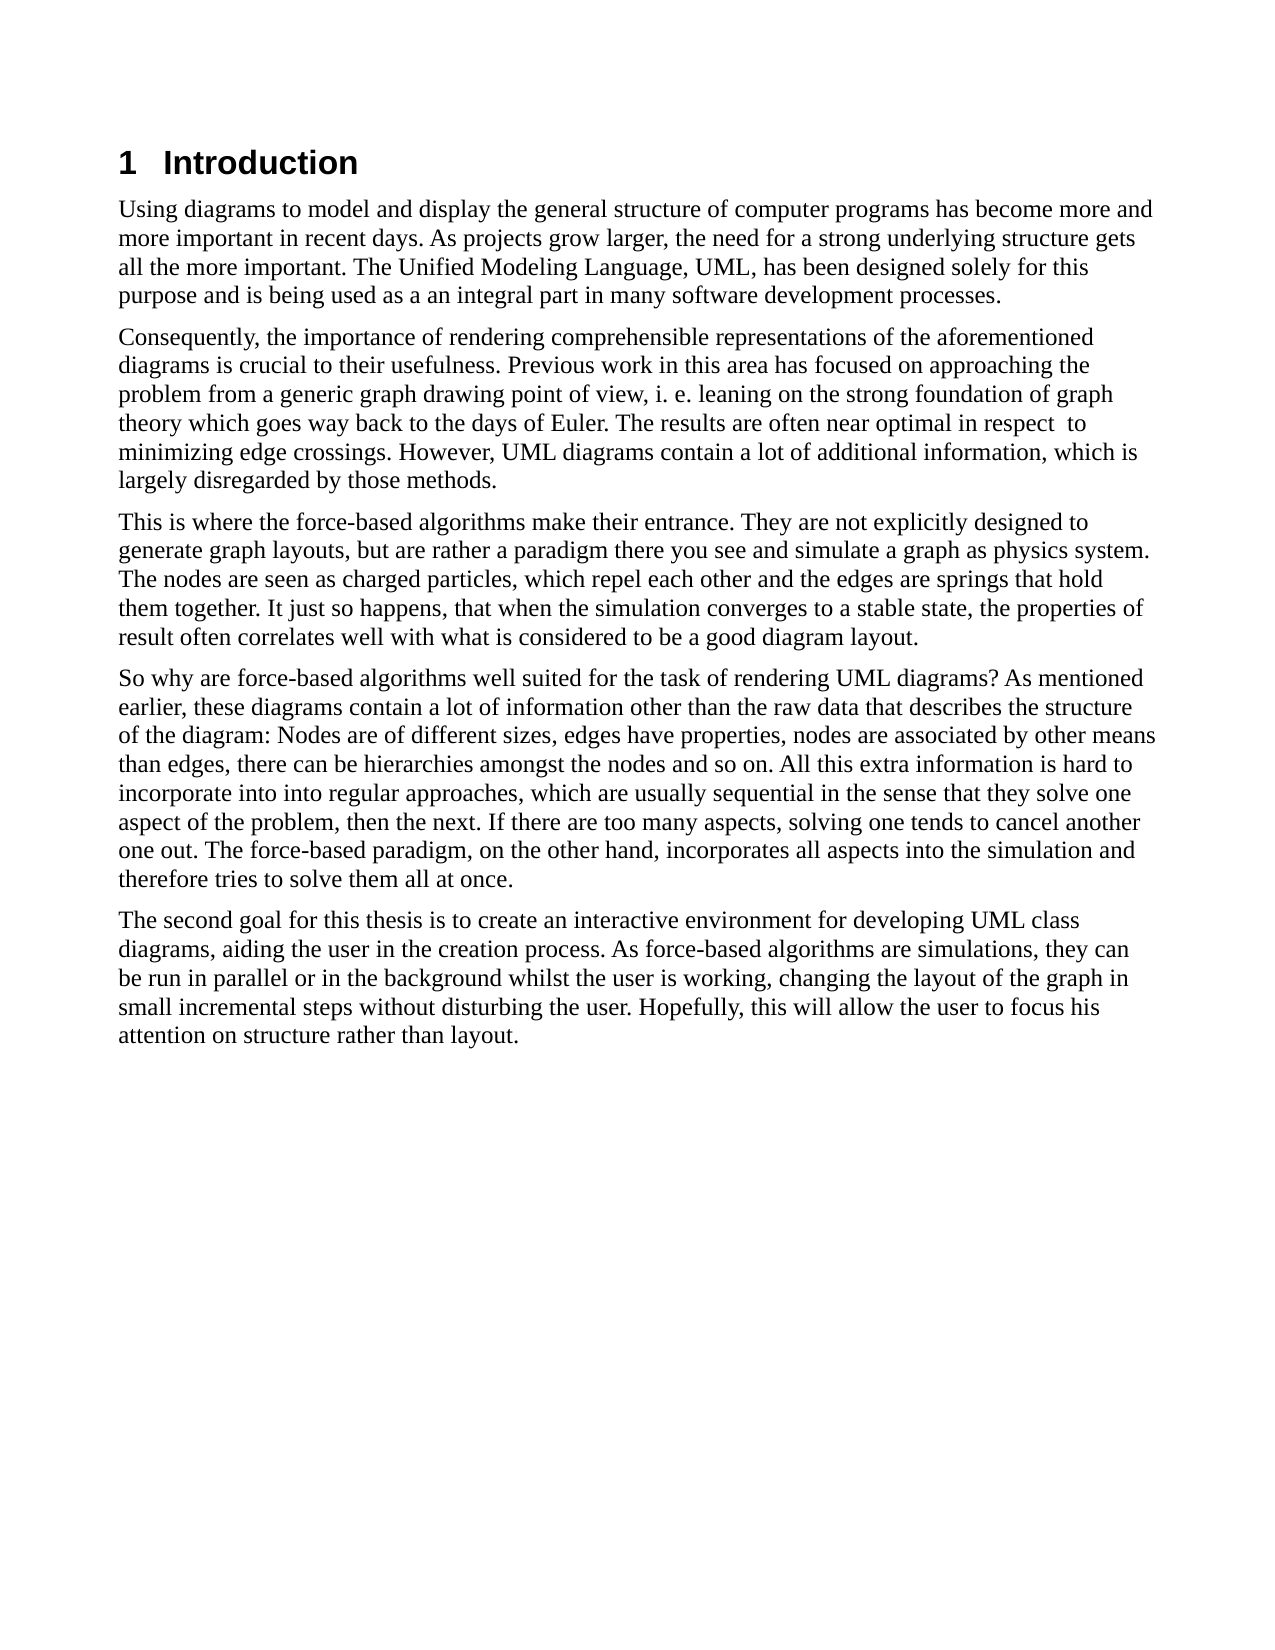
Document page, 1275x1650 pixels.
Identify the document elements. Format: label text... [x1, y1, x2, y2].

text This is where the force-based algorithms make their entrance. They are not explicitly designed to generate graph layouts, but are rather a paradigm there you see and simulate a graph as physics system. The nodes are seen as charged particles, which repel each other and the edges are springs that hold them together. It just so happens, that when the simulation converges to a stable state, the properties of result often correlates well with what is considered to be a good diagram layout. [118, 507, 1157, 651]
text The second goal for this thesis is to create an interactive environment for developing UML class diagrams, aiding the user in the creation process. As force-based algorithms are simulations, they can be run in parallel or in the background whilst the user is working, changing the layout of the graph in small incremental steps without disturbing the user. Hopefully, this will allow the user to focus his attention on structure rather than layout. [118, 906, 1157, 1049]
text Consequently, the importance of rendering comprehensible representations of the aforementioned diagrams is crucial to their usefulness. Previous work in this area has focused on approaching the problem from a generic graph drawing point of view, i. e. leaning on the strong foundation of graph theory which goes way back to the days of Euler. The results are often near optimal in respect to minimizing edge crossings. However, UML diagrams contain a lot of additional information, which is largely disregarded by those methods. [118, 322, 1157, 494]
text So why are force-based algorithms well suited for the task of rendering UML diagrams? As mentioned earlier, these diagrams contain a lot of information other than the raw data that describes the structure of the diagram: Nodes are of different sizes, edges have properties, nodes are associated by other means than edges, there can be hierarchies amongst the nodes and so on. All this extra information is hard to incorporate into into regular approaches, which are usually sequential in the sense that they solve one aspect of the problem, then the next. If there are too many aspects, solving one tends to cancel another one out. The force-based paradigm, on the other hand, incorporates all aspects into the simulation and therefore tries to solve them all at once. [118, 663, 1157, 893]
text Using diagrams to model and display the general structure of computer programs has become more and more important in recent days. As projects grow larger, the need for a strong underlying structure gets all the more important. The Unified Modeling Language, UML, has been designed solely for this purpose and is being used as a an integral part in many software development processes. [118, 194, 1157, 309]
subtitle Introduction [118, 143, 1157, 182]
